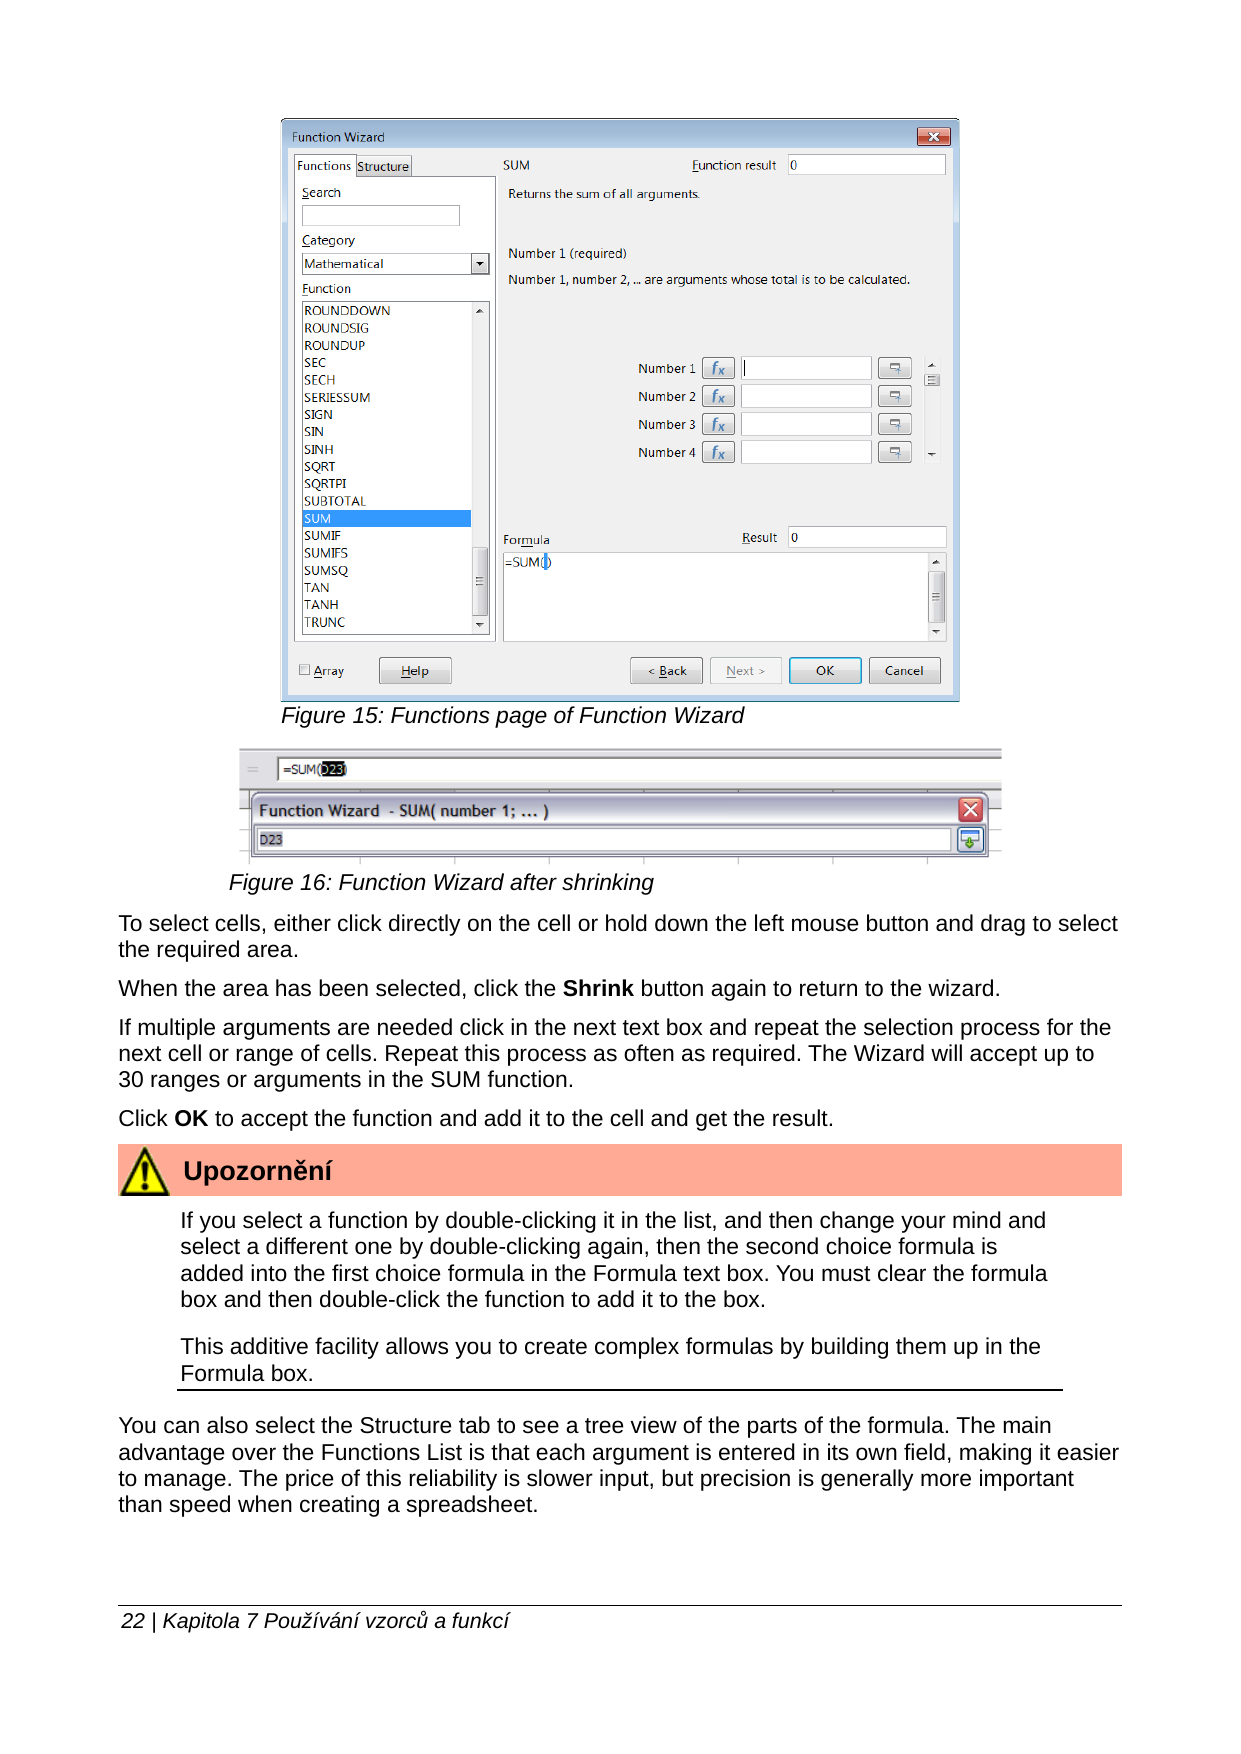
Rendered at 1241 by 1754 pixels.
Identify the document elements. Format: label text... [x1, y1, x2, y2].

subtitle Upozornění [118, 1144, 1122, 1196]
text This additive facility allows you to create complex formulas by building them up in the Formula box. [177, 1330, 1063, 1389]
text Click OK to accept the function and add it to the cell and get the result. [118, 1105, 1122, 1132]
picture [119, 1145, 170, 1196]
text Figure 16: Function Wizard after shrinking [229, 869, 1012, 895]
picture [236, 746, 1004, 869]
text You can also select the Structure tab to see a tree view of the parts of the formula. The main advantage over the Functions List is that each argument is entered in its own field, making it easier to manage. The price of this reliability is slower input, but precision is generally more important than speed when creating a spreadsheet. [118, 1412, 1122, 1518]
text When the area has been selected, click the Shrink button again to return to the wizard. [118, 975, 1122, 1001]
text If you select a function by double-clicking it in the list, and then change your mind and select a different one by double-clicking again, then the second choice formula is added into the first choice formula in the Formula text box. You must clear the formula box and then double-click the function to add it to the box. [177, 1204, 1063, 1312]
text If multiple arguments are needed click in the next text box and repeat the selection process for the next cell or range of cells. Repeat this process as often as required. The Wizard will accept up to 30 ranges or arguments in the SUM function. [118, 1014, 1122, 1093]
text To select cells, either click directly on the cell or hold down the left mouse button and drag to select the required area. [118, 909, 1122, 962]
picture [280, 118, 960, 702]
text Figure 15: Functions page of Function Wizard [281, 702, 959, 728]
